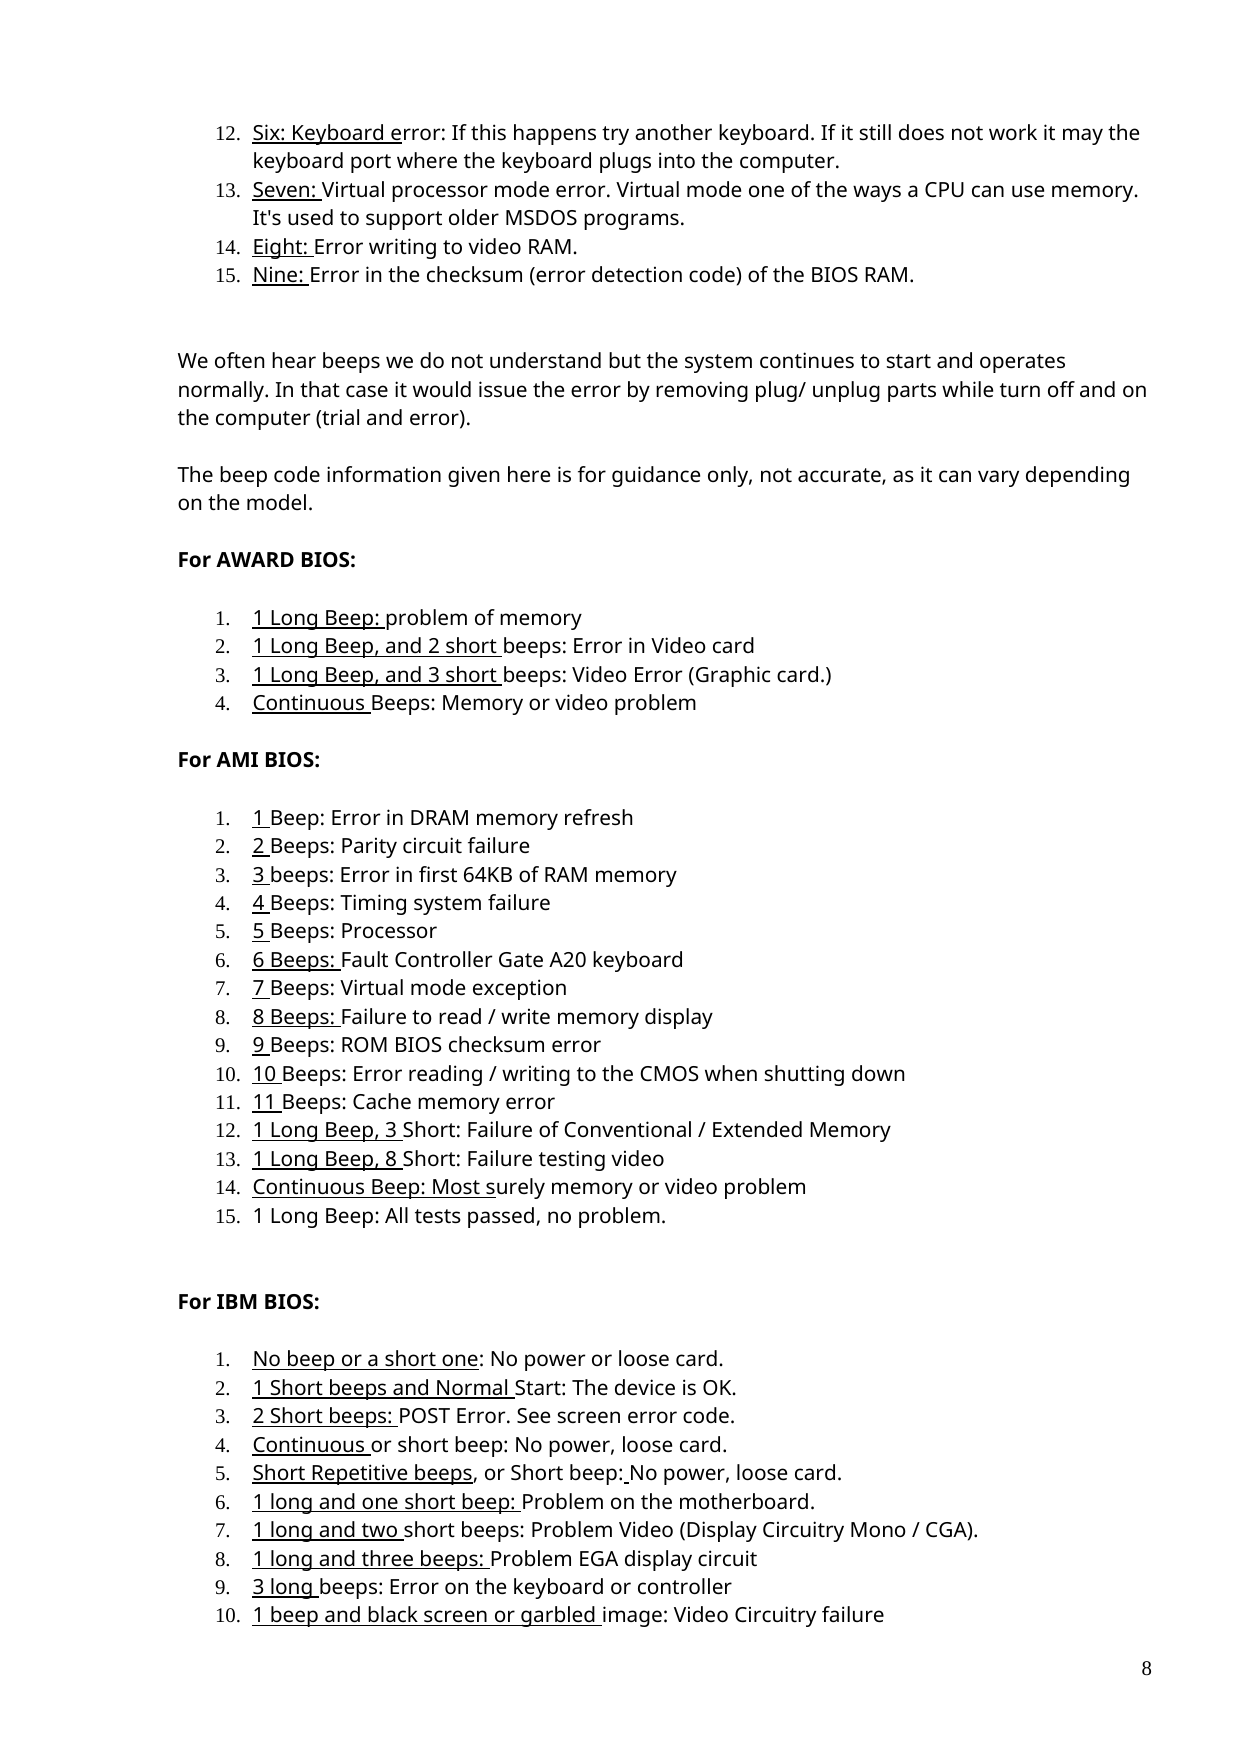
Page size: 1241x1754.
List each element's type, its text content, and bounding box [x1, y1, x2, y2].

list 3 long beeps: Error on the keyboard or controller [215, 1572, 1152, 1601]
list Continuous or short beep: No power, loose card. [215, 1430, 1152, 1458]
list 2 Short beeps: POST Error. See screen error code. [215, 1401, 1152, 1430]
list Six: Keyboard error: If this happens try another keyboard. If it still does not work it may the keyboard port where the keyboard plugs into the computer. [215, 118, 1152, 175]
list 10 Beeps: Error reading / writing to the CMOS when shutting down [215, 1059, 1152, 1087]
list 5 Beeps: Processor [215, 917, 1152, 945]
list 1 Short beeps and Normal Start: The device is OK. [215, 1373, 1152, 1401]
list 1 Long Beep, 3 Short: Failure of Conventional / Extended Memory [215, 1116, 1152, 1144]
list 1 beep and black screen or garbled image: Video Circuitry failure [215, 1601, 1152, 1629]
list Eight: Error writing to video RAM. [215, 232, 1152, 260]
list 1 long and two short beeps: Problem Video (Display Circuitry Mono / CGA). [215, 1515, 1152, 1544]
list 8 Beeps: Failure to read / write memory display [215, 1002, 1152, 1030]
list Continuous Beeps: Memory or video problem [215, 688, 1152, 717]
list 1 Beep: Error in DRAM memory refresh [215, 803, 1152, 831]
list 1 Long Beep, and 2 short beeps: Error in Video card [215, 631, 1152, 660]
list 9 Beeps: ROM BIOS checksum error [215, 1030, 1152, 1059]
text For IBM BIOS: [177, 1287, 1152, 1315]
list 1 Long Beep, and 3 short beeps: Video Error (Graphic card.) [215, 660, 1152, 688]
list 6 Beeps: Fault Controller Gate A20 keyboard [215, 945, 1152, 973]
list 11 Beeps: Cache memory error [215, 1087, 1152, 1116]
text For AMI BIOS: [177, 745, 1152, 774]
list Nine: Error in the checksum (error detection code) of the BIOS RAM. [215, 260, 1152, 289]
list 1 Long Beep: All tests passed, no problem. [215, 1201, 1152, 1229]
list 1 Long Beep, 8 Short: Failure testing video [215, 1144, 1152, 1172]
list 1 long and three beeps: Problem EGA display circuit [215, 1544, 1152, 1572]
list 1 long and one short beep: Problem on the motherboard. [215, 1487, 1152, 1515]
list Seven: Virtual processor mode error. Virtual mode one of the ways a CPU can use memory. It's used to support older MSDOS programs. [215, 175, 1152, 232]
list Short Repetitive beeps, or Short beep: No power, loose card. [215, 1458, 1152, 1487]
list 1 Long Beep: problem of memory [215, 603, 1152, 631]
list 3 beeps: Error in first 64KB of RAM memory [215, 860, 1152, 888]
list No beep or a short one: No power or loose card. [215, 1344, 1152, 1373]
list 4 Beeps: Timing system failure [215, 888, 1152, 917]
list Continuous Beep: Most surely memory or video problem [215, 1172, 1152, 1201]
text We often hear beeps we do not understand but the system continues to start and operates normally. In that case it would issue the error by removing plug/ unplug parts while turn off and on the computer (trial and error). The beep code information given here is for guidance only, not accurate, as it can vary depending on the model. For AWARD BIOS: [177, 346, 1152, 574]
list 2 Beeps: Parity circuit failure [215, 831, 1152, 860]
list 7 Beeps: Virtual mode exception [215, 973, 1152, 1002]
